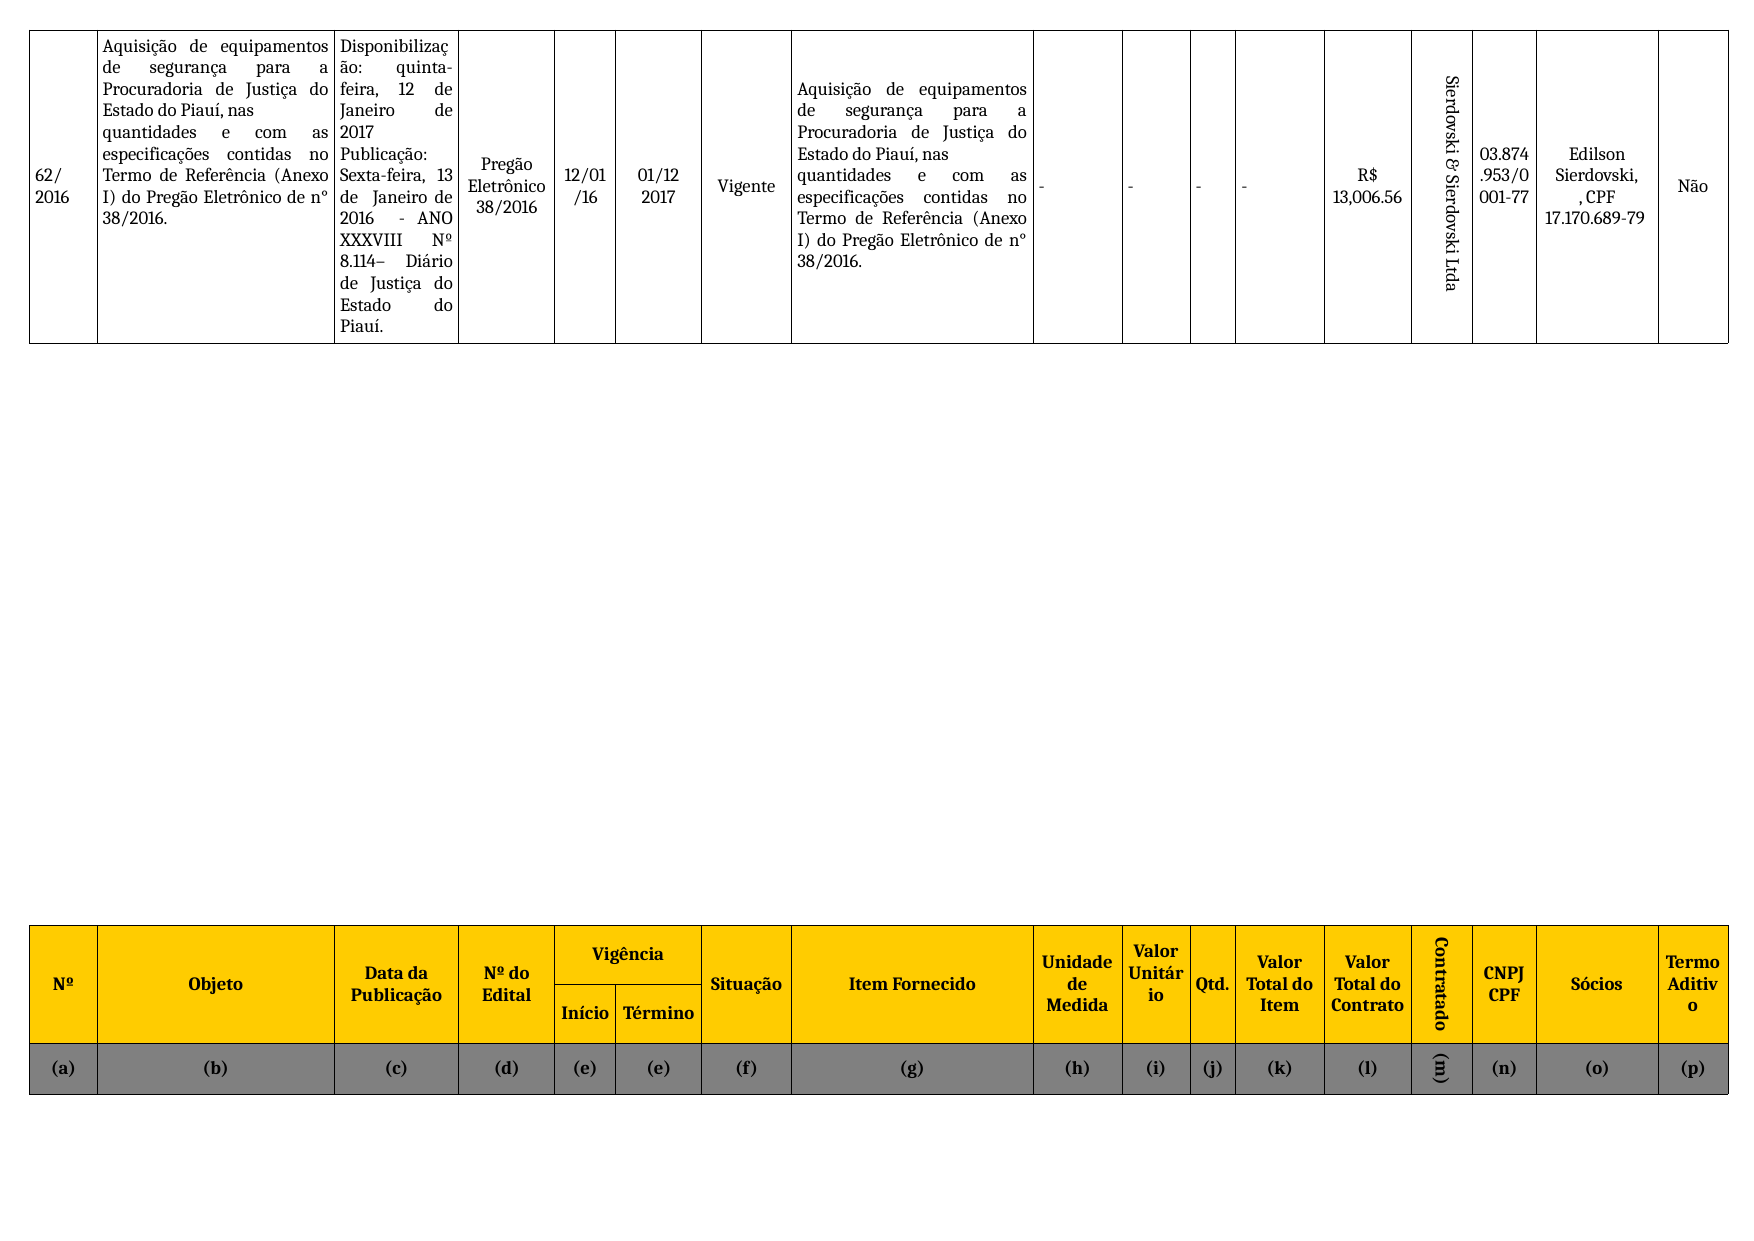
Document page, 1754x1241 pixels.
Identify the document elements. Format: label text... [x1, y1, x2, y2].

table_cell Não [1659, 31, 1728, 343]
table_cell (k) [1236, 1044, 1324, 1094]
table_cell Vigente [702, 31, 791, 343]
table_cell Pregão Eletrônico 38/2016 [459, 31, 554, 343]
table_cell - [1034, 31, 1122, 343]
table_header Unidade de Medida [1034, 926, 1122, 1043]
table_cell (l) [1325, 1044, 1411, 1094]
table_header Data da Publicação [335, 926, 458, 1043]
table_cell - [1191, 31, 1235, 343]
table_header Termo Aditivo [1659, 926, 1728, 1043]
table_header Contratado [1412, 926, 1472, 1043]
table_cell (b) [98, 1044, 334, 1094]
table_header Situação [702, 926, 791, 1043]
table_cell (n) [1473, 1044, 1536, 1094]
table_header Nº do Edital [459, 926, 554, 1043]
table_cell Edilson Sierdovski, , CPF 17.170.689-79 [1537, 31, 1658, 343]
table_cell Início [555, 985, 615, 1043]
table_header Sócios [1537, 926, 1658, 1043]
table_cell (c) [335, 1044, 458, 1094]
table_cell Aquisição de equipamentos de segurança para a Procuradoria de Justiça do Estado do Piauí, nas quantidades e com as especificações contidas no Termo de Referência (Anexo I) do Pregão Eletrônico de n° 38/2016. [792, 31, 1033, 343]
table_cell Término [616, 985, 701, 1043]
table_cell 62/ 2016 [30, 31, 97, 343]
table_cell (a) [30, 1044, 97, 1094]
table_cell 03.874.953/0001-77 [1473, 31, 1536, 343]
table_cell (f) [702, 1044, 791, 1094]
table_cell (e) [616, 1044, 701, 1094]
table_cell (e) [555, 1044, 615, 1094]
table_cell (d) [459, 1044, 554, 1094]
table_header Valor Total do Item [1236, 926, 1324, 1043]
table_cell (m) [1412, 1044, 1472, 1094]
table_cell Sierdovski & Sierdovski Ltda [1412, 31, 1472, 343]
table_header Valor Unitário [1123, 926, 1190, 1043]
table_header CNPJ CPF [1473, 926, 1536, 1043]
table_cell 01/12 2017 [616, 31, 701, 343]
table_cell Disponibilização: quinta-feira, 12 de Janeiro de 2017 Publicação: Sexta-feira, 13 de Janeiro de 2016 - ANO XXXVIII Nº 8.114– Diário de Justiça do Estado do Piauí. [335, 31, 458, 343]
table_cell (j) [1191, 1044, 1235, 1094]
table_header Qtd. [1191, 926, 1235, 1043]
table_cell 01/12/16 [555, 31, 615, 343]
table_cell (g) [792, 1044, 1033, 1094]
table_cell - [1236, 31, 1324, 343]
table_header Valor Total do Contrato [1325, 926, 1411, 1043]
table_header Objeto [98, 926, 334, 1043]
table_cell R$ 13.006,56 [1325, 31, 1411, 343]
table_cell (p) [1659, 1044, 1728, 1094]
table_header Item Fornecido [792, 926, 1033, 1043]
table_cell Aquisição de equipamentos de segurança para a Procuradoria de Justiça do Estado do Piauí, nas quantidades e com as especificações contidas no Termo de Referência (Anexo I) do Pregão Eletrônico de n° 38/2016. [98, 31, 334, 343]
table_cell (h) [1034, 1044, 1122, 1094]
table_header Vigência [555, 926, 701, 984]
table_cell - [1123, 31, 1190, 343]
table_cell (o) [1537, 1044, 1658, 1094]
table_header Nº [30, 926, 97, 1043]
table_cell (i) [1123, 1044, 1190, 1094]
